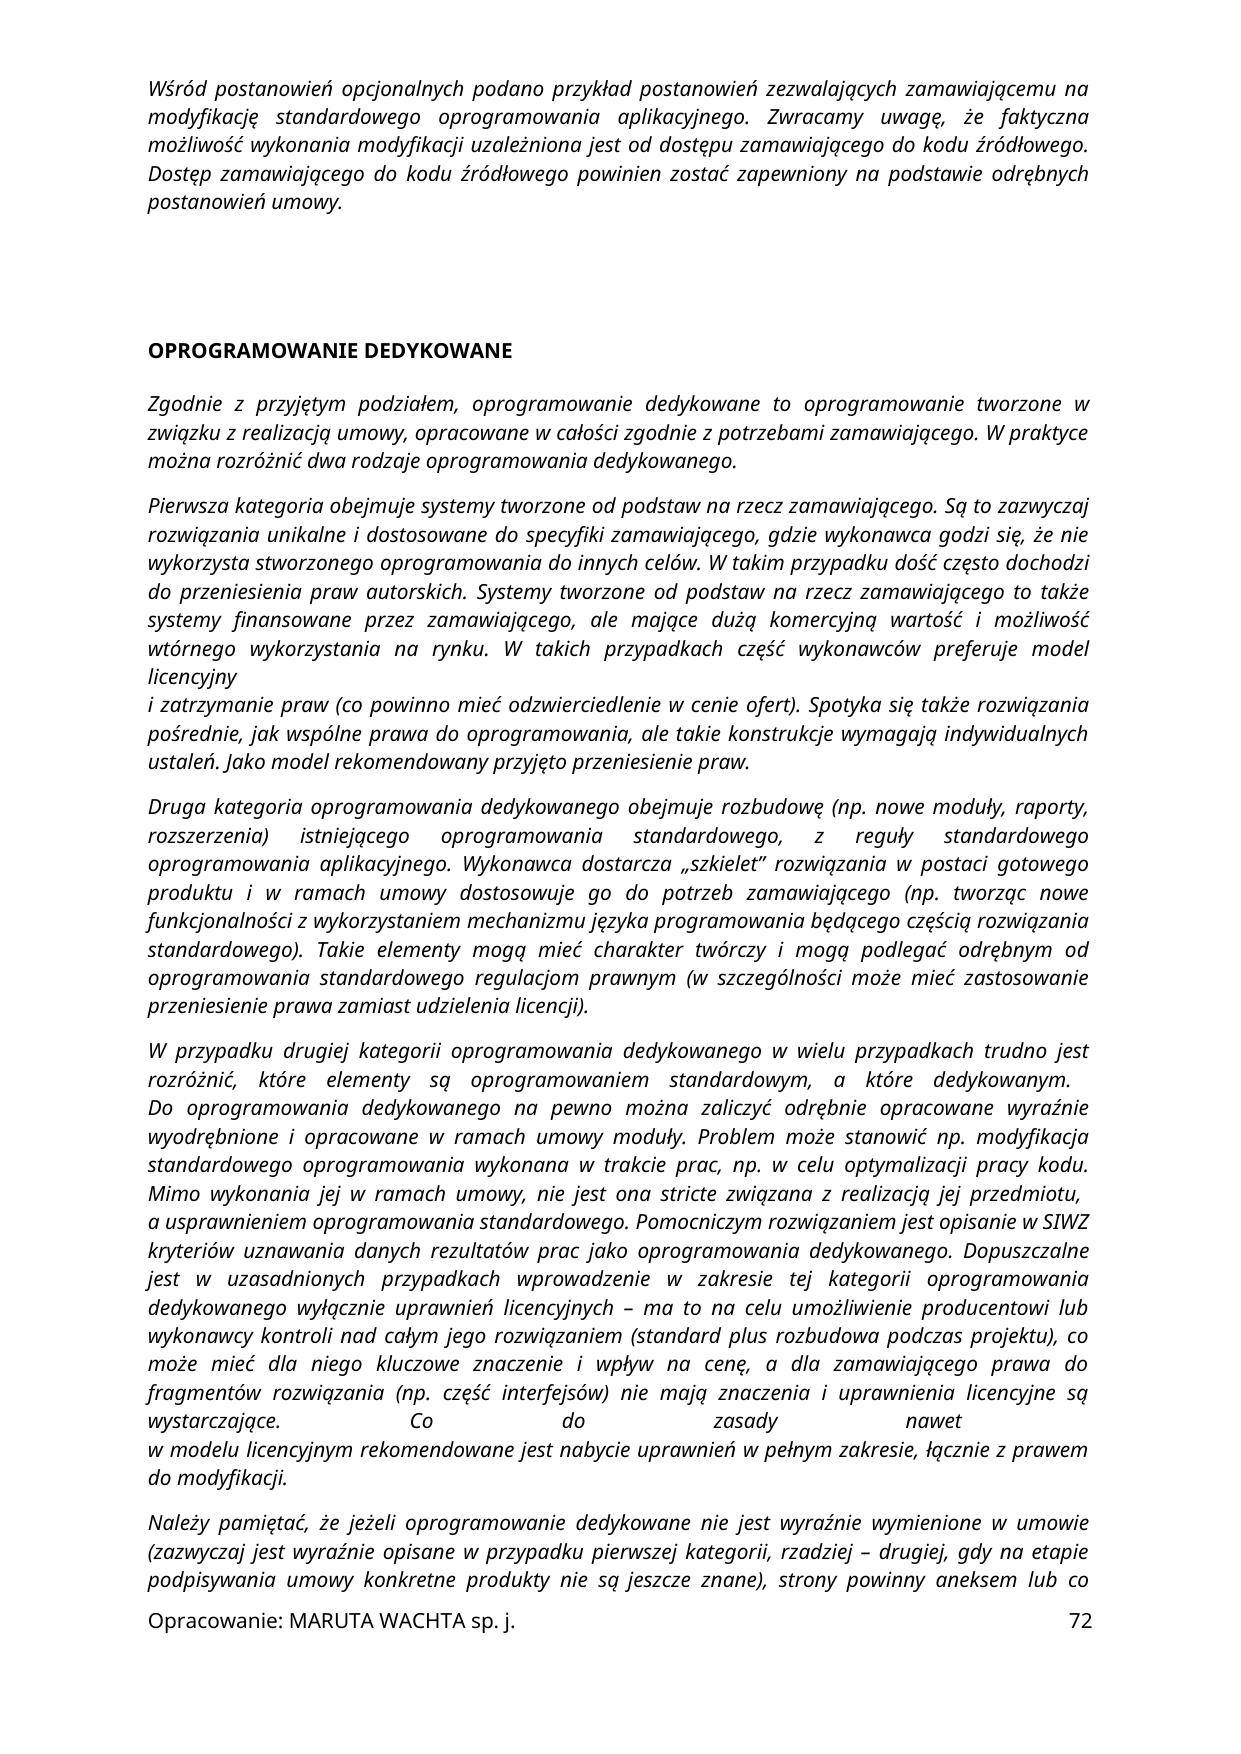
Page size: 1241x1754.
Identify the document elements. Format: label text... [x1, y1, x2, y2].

text OPROGRAMOWANIE DEDYKOWANE [148, 336, 1093, 364]
text Pierwsza kategoria obejmuje systemy tworzone od podstaw na rzecz zamawiającego. Są to zazwyczaj rozwiązania unikalne i dostosowane do specyfiki zamawiającego, gdzie wykonawca godzi się, że nie wykorzysta stworzonego oprogramowania do innych celów. W takim przypadku dość często dochodzi do przeniesienia praw autorskich. Systemy tworzone od podstaw na rzecz zamawiającego to także systemy finansowane przez zamawiającego, ale mające dużą komercyjną wartość i możliwość wtórnego wykorzystania na rynku. W takich przypadkach część wykonawców preferuje model licencyjny i zatrzymanie praw (co powinno mieć odzwierciedlenie w cenie ofert). Spotyka się także rozwiązania pośrednie, jak wspólne prawa do oprogramowania, ale takie konstrukcje wymagają indywidualnych ustaleń. Jako model rekomendowany przyjęto przeniesienie praw. [148, 491, 1093, 776]
text Wśród postanowień opcjonalnych podano przykład postanowień zezwalających zamawiającemu na modyfikację standardowego oprogramowania aplikacyjnego. Zwracamy uwagę, że faktyczna możliwość wykonania modyfikacji uzależniona jest od dostępu zamawiającego do kodu źródłowego. Dostęp zamawiającego do kodu źródłowego powinien zostać zapewniony na podstawie odrębnych postanowień umowy. [148, 74, 1093, 216]
text Należy pamiętać, że jeżeli oprogramowanie dedykowane nie jest wyraźnie wymienione w umowie (zazwyczaj jest wyraźnie opisane w przypadku pierwszej kategorii, rzadziej – drugiej, gdy na etapie podpisywania umowy konkretne produkty nie są jeszcze znane), strony powinny aneksem lub co [148, 1508, 1093, 1594]
text Zgodnie z przyjętym podziałem, oprogramowanie dedykowane to oprogramowanie tworzone w związku z realizacją umowy, opracowane w całości zgodnie z potrzebami zamawiającego. W praktyce można rozróżnić dwa rodzaje oprogramowania dedykowanego. [148, 389, 1093, 475]
text Druga kategoria oprogramowania dedykowanego obejmuje rozbudowę (np. nowe moduły, raporty, rozszerzenia) istniejącego oprogramowania standardowego, z reguły standardowego oprogramowania aplikacyjnego. Wykonawca dostarcza „szkielet” rozwiązania w postaci gotowego produktu i w ramach umowy dostosowuje go do potrzeb zamawiającego (np. tworząc nowe funkcjonalności z wykorzystaniem mechanizmu języka programowania będącego częścią rozwiązania standardowego). Takie elementy mogą mieć charakter twórczy i mogą podlegać odrębnym od oprogramowania standardowego regulacjom prawnym (w szczególności może mieć zastosowanie przeniesienie prawa zamiast udzielenia licencji). [148, 792, 1093, 1020]
text W przypadku drugiej kategorii oprogramowania dedykowanego w wielu przypadkach trudno jest rozróżnić, które elementy są oprogramowaniem standardowym, a które dedykowanym. Do oprogramowania dedykowanego na pewno można zaliczyć odrębnie opracowane wyraźnie wyodrębnione i opracowane w ramach umowy moduły. Problem może stanowić np. modyfikacja standardowego oprogramowania wykonana w trakcie prac, np. w celu optymalizacji pracy kodu. Mimo wykonania jej w ramach umowy, nie jest ona stricte związana z realizacją jej przedmiotu, a usprawnieniem oprogramowania standardowego. Pomocniczym rozwiązaniem jest opisanie w SIWZ kryteriów uznawania danych rezultatów prac jako oprogramowania dedykowanego. Dopuszczalne jest w uzasadnionych przypadkach wprowadzenie w zakresie tej kategorii oprogramowania dedykowanego wyłącznie uprawnień licencyjnych – ma to na celu umożliwienie producentowi lub wykonawcy kontroli nad całym jego rozwiązaniem (standard plus rozbudowa podczas projektu), co może mieć dla niego kluczowe znaczenie i wpływ na cenę, a dla zamawiającego prawa do fragmentów rozwiązania (np. część interfejsów) nie mają znaczenia i uprawnienia licencyjne są wystarczające. Co do zasady nawet w modelu licencyjnym rekomendowane jest nabycie uprawnień w pełnym zakresie, łącznie z prawem do modyfikacji. [148, 1037, 1093, 1492]
